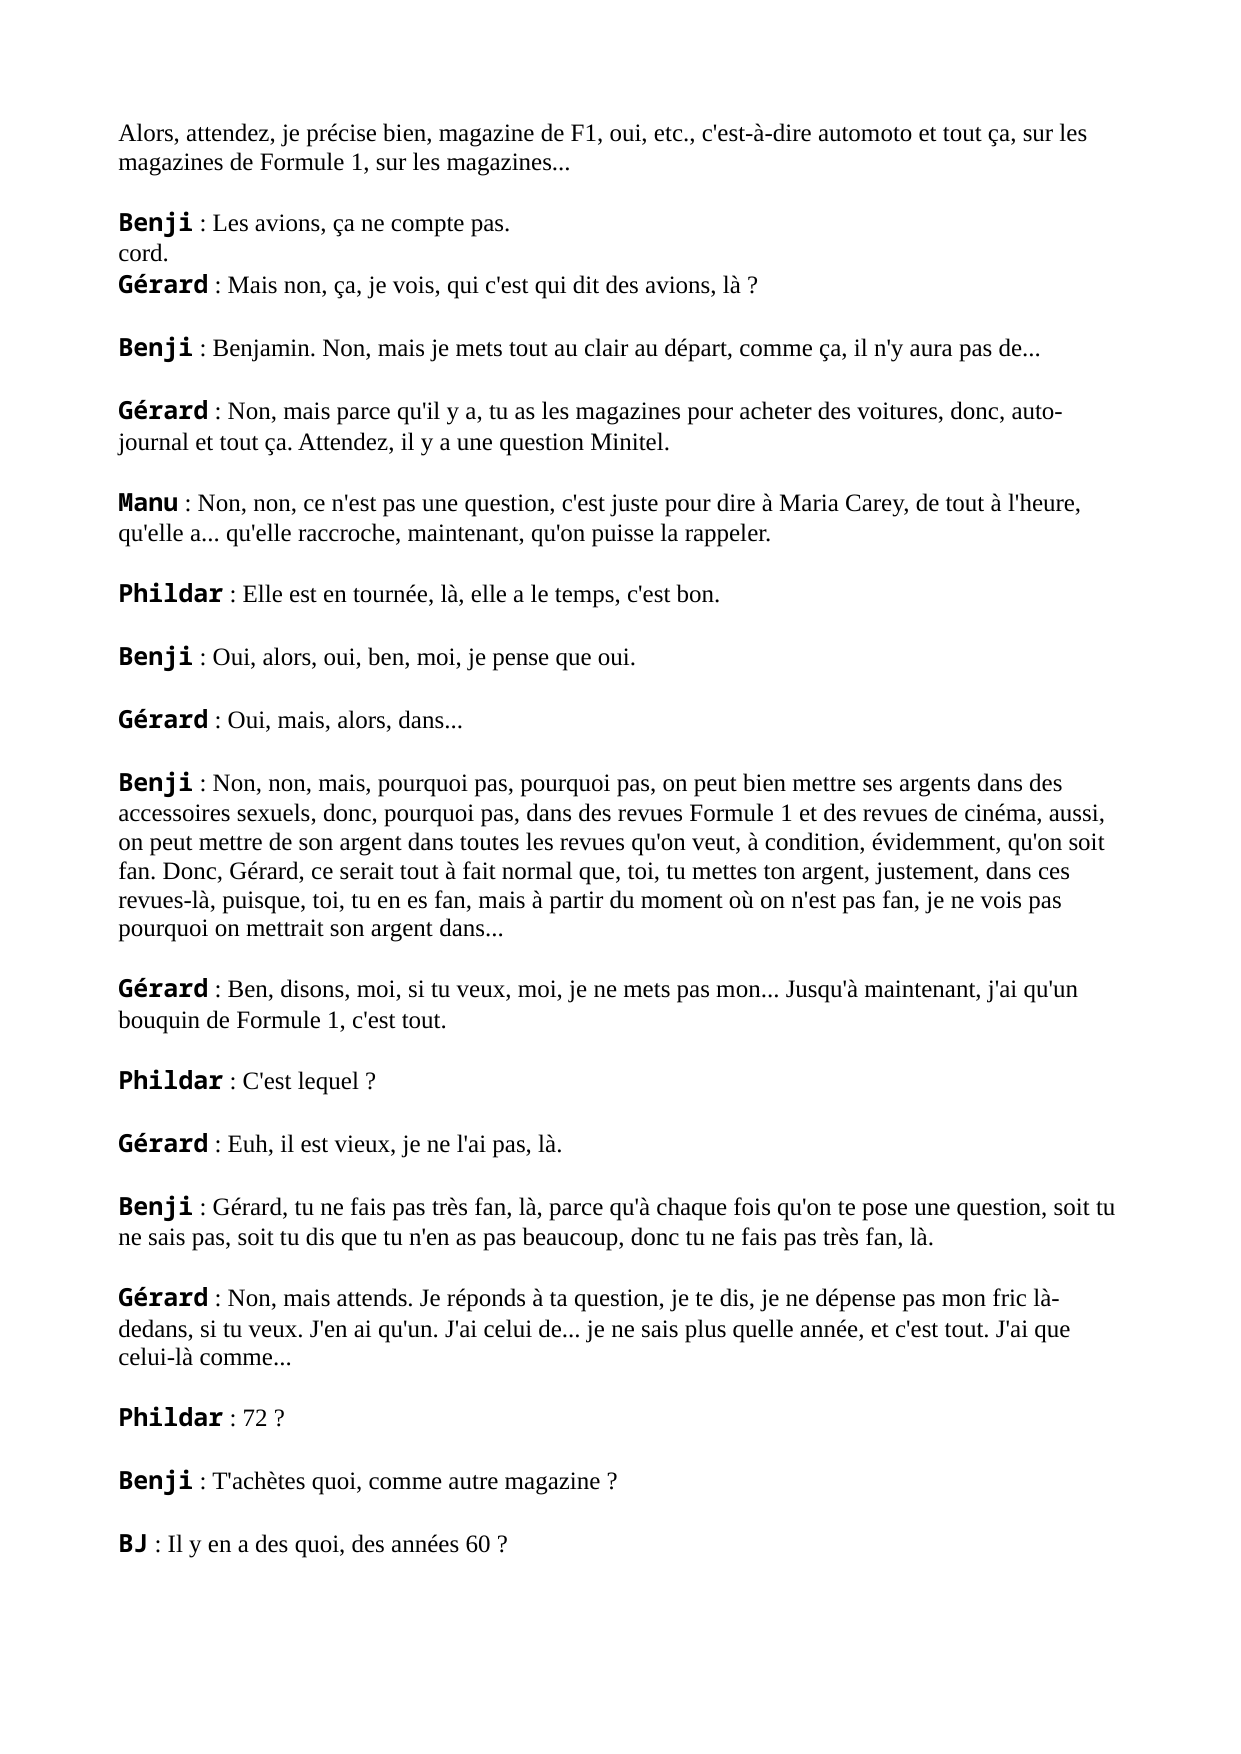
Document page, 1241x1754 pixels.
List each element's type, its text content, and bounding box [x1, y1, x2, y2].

text Benji : Les avions, ça ne compte pas. [118, 204, 1122, 238]
text Benji : Non, non, mais, pourquoi pas, pourquoi pas, on peut bien mettre ses argents dans des accessoires sexuels, donc, pourquoi pas, dans des revues Formule 1 et des revues de cinéma, aussi, on peut mettre de son argent dans toutes les revues qu'on veut, à condition, évidemment, qu'on soit fan. Donc, Gérard, ce serait tout à fait normal que, toi, tu mettes ton argent, justement, dans ces revues-là, puisque, toi, tu en es fan, mais à partir du moment où on n'est pas fan, je ne vois pas pourquoi on mettrait son argent dans... [118, 764, 1122, 942]
text Gérard : Mais non, ça, je vois, qui c'est qui dit des avions, là ? [118, 267, 1122, 301]
text Phildar : Elle est en tournée, là, elle a le temps, c'est bon. [118, 576, 1122, 610]
text Phildar : 72 ? [118, 1400, 1122, 1434]
text cord. [118, 238, 1122, 267]
text Benji : Oui, alors, oui, ben, moi, je pense que oui. [118, 639, 1122, 673]
text Gérard : Non, mais parce qu'il y a, tu as les magazines pour acheter des voitures, donc, auto-journal et tout ça. Attendez, il y a une question Minitel. [118, 393, 1122, 456]
text Alors, attendez, je précise bien, magazine de F1, oui, etc., c'est-à-dire automoto et tout ça, sur les magazines de Formule 1, sur les magazines... [118, 118, 1122, 176]
text Manu : Non, non, ce n'est pas une question, c'est juste pour dire à Maria Carey, de tout à l'heure, qu'elle a... qu'elle raccroche, maintenant, qu'on puisse la rappeler. [118, 484, 1122, 547]
text Benji : Benjamin. Non, mais je mets tout au clair au départ, comme ça, il n'y aura pas de... [118, 330, 1122, 364]
text Gérard : Oui, mais, alors, dans... [118, 702, 1122, 736]
text Benji : T'achètes quoi, comme autre magazine ? [118, 1463, 1122, 1497]
text Gérard : Euh, il est vieux, je ne l'ai pas, là. [118, 1125, 1122, 1159]
text Gérard : Non, mais attends. Je réponds à ta question, je te dis, je ne dépense pas mon fric là-dedans, si tu veux. J'en ai qu'un. J'ai celui de... je ne sais plus quelle année, et c'est tout. J'ai que celui-là comme... [118, 1280, 1122, 1371]
text Benji : Gérard, tu ne fais pas très fan, là, parce qu'à chaque fois qu'on te pose une question, soit tu ne sais pas, soit tu dis que tu n'en as pas beaucoup, donc tu ne fais pas très fan, là. [118, 1188, 1122, 1251]
text Gérard : Ben, disons, moi, si tu veux, moi, je ne mets pas mon... Jusqu'à maintenant, j'ai qu'un bouquin de Formule 1, c'est tout. [118, 971, 1122, 1034]
text BJ : Il y en a des quoi, des années 60 ? [118, 1526, 1122, 1560]
text Phildar : C'est lequel ? [118, 1062, 1122, 1097]
